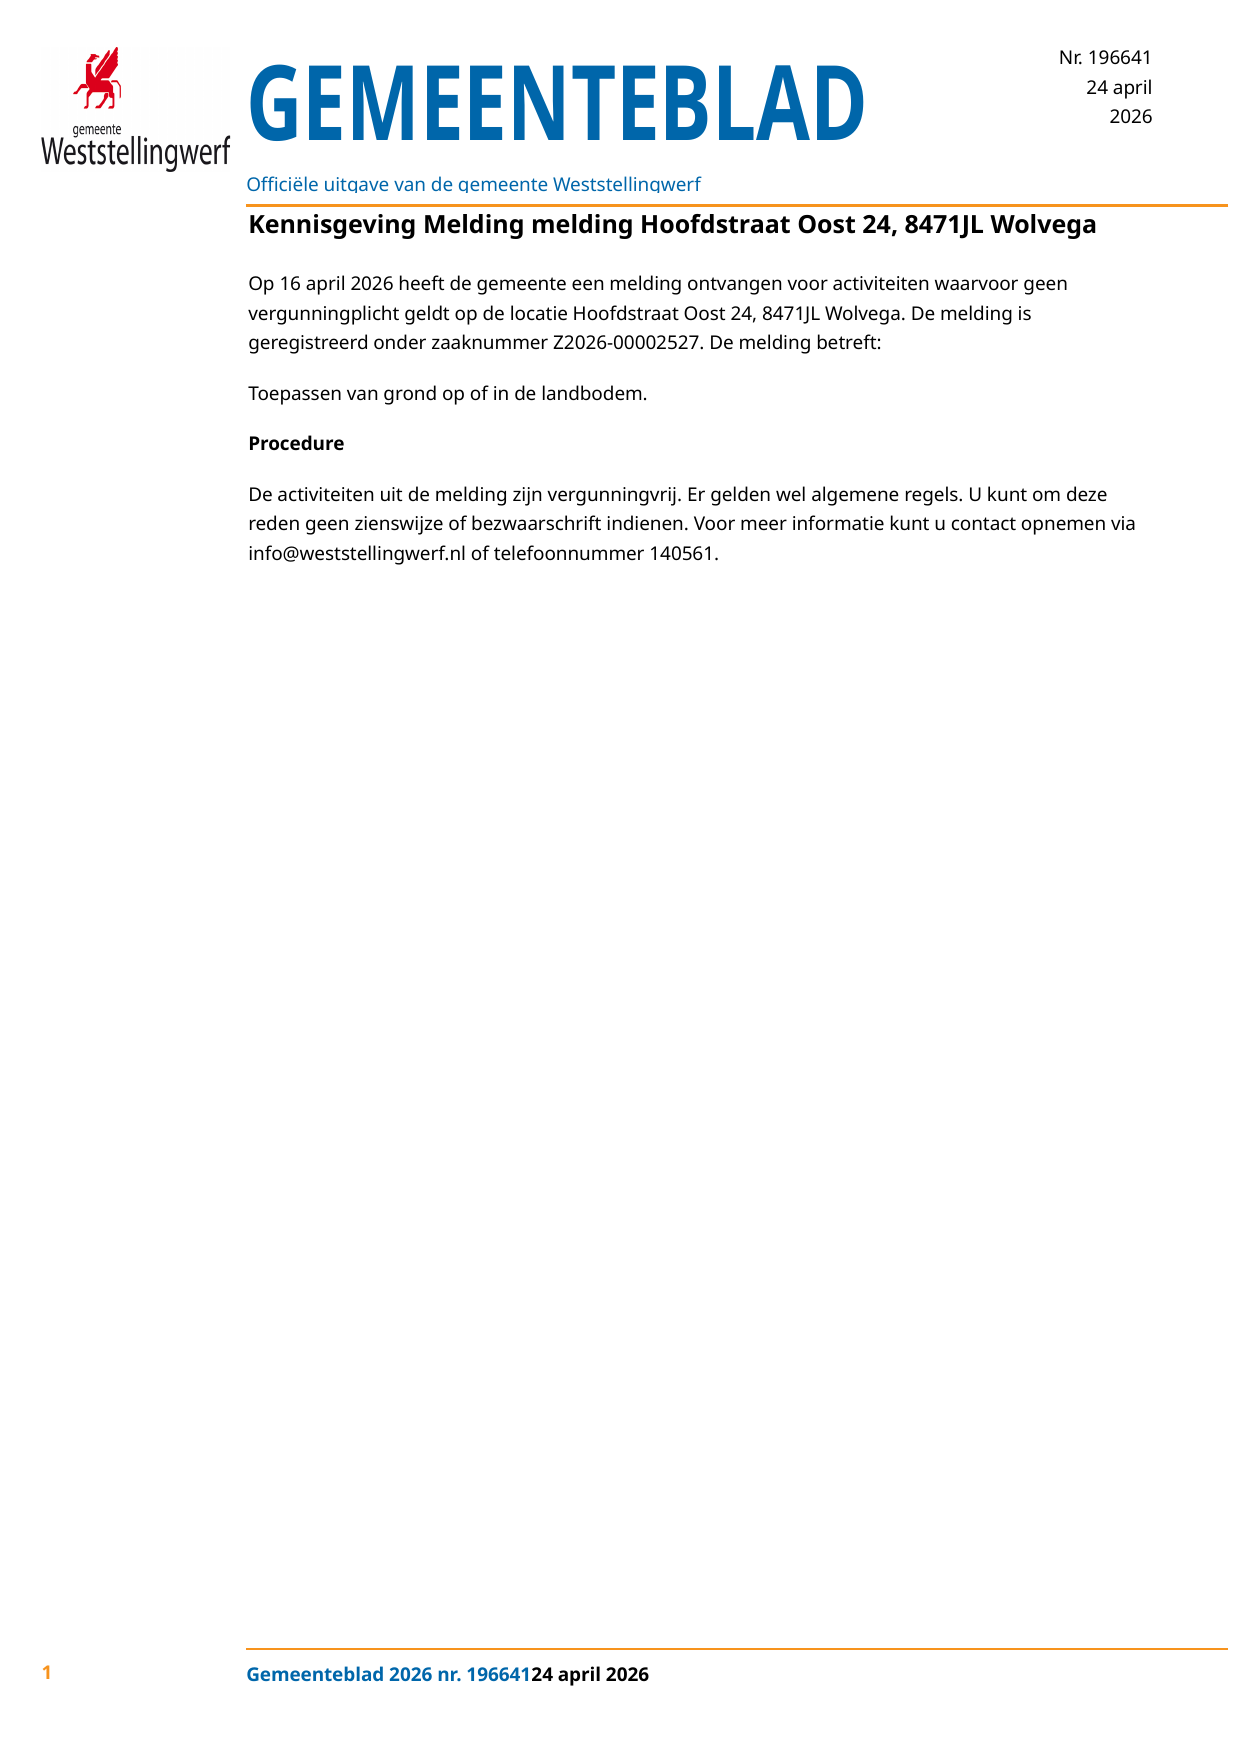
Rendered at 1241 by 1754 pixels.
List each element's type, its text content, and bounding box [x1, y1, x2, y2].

text De activiteiten uit de melding zijn vergunningvrij. Er gelden wel algemene regels. U kunt om deze reden geen zienswijze of bezwaarschrift indienen. Voor meer informatie kunt u contact opnemen via info@weststellingwerf.nl of telefoonnummer 140561. [248, 481, 1152, 566]
text Procedure [248, 430, 1152, 456]
text Kennisgeving Melding melding Hoofdstraat Oost 24, 8471JL Wolvega [248, 207, 1152, 241]
text Op 16 april 2026 heeft de gemeente een melding ontvangen voor activiteiten waarvoor geen vergunningplicht geldt op de locatie Hoofdstraat Oost 24, 8471JL Wolvega. De melding is geregistreerd onder zaaknummer Z2026-00002527. De melding betreft: [248, 270, 1152, 355]
picture [41, 47, 231, 172]
text Toepassen van grond op of in de landbodem. [248, 380, 1152, 406]
